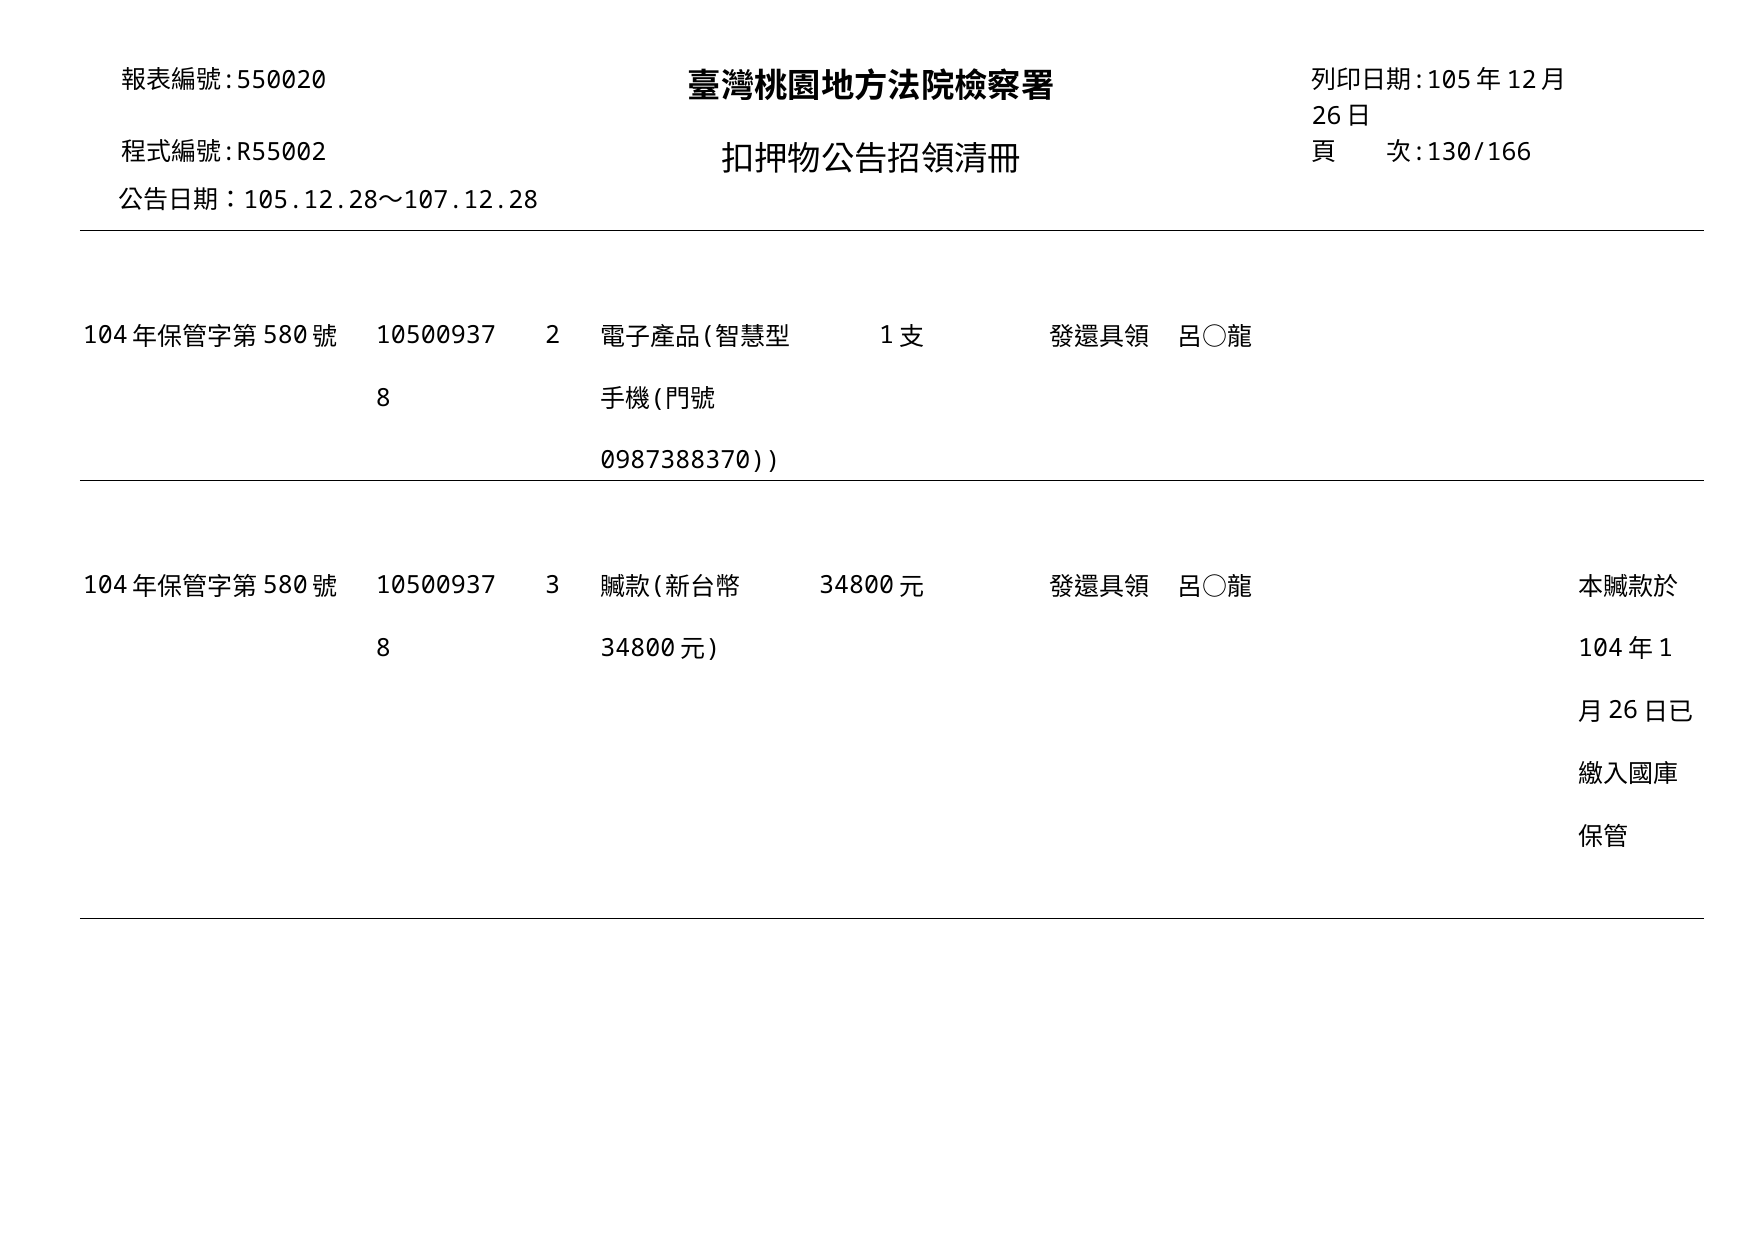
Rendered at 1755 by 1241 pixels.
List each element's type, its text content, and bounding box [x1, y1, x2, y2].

table_cell 本贓款於104年1月26日已繳入國庫保管 [1575, 481, 1704, 917]
table_cell 呂○龍 [1175, 481, 1317, 917]
table_cell 105009378 [373, 231, 507, 480]
table_cell 34800元 [808, 481, 927, 917]
table_cell 發還具領 [1046, 231, 1175, 480]
table_cell [1317, 231, 1575, 480]
table_cell 104年保管字第580號 [80, 481, 373, 917]
table_cell [927, 481, 1046, 917]
table_cell [927, 231, 1046, 480]
table_cell 104年保管字第580號 [80, 231, 373, 480]
table_cell 發還具領 [1046, 481, 1175, 917]
table_cell [1317, 481, 1575, 917]
table_cell 1支 [808, 231, 927, 480]
table_cell [1575, 231, 1704, 480]
table_cell 2 [507, 231, 597, 480]
table_cell 贓款(新台幣34800元) [597, 481, 807, 917]
table_cell 電子產品(智慧型手機(門號0987388370)) [597, 231, 807, 480]
table_cell 105009378 [373, 481, 507, 917]
table_cell 呂○龍 [1175, 231, 1317, 480]
table_cell 3 [507, 481, 597, 917]
